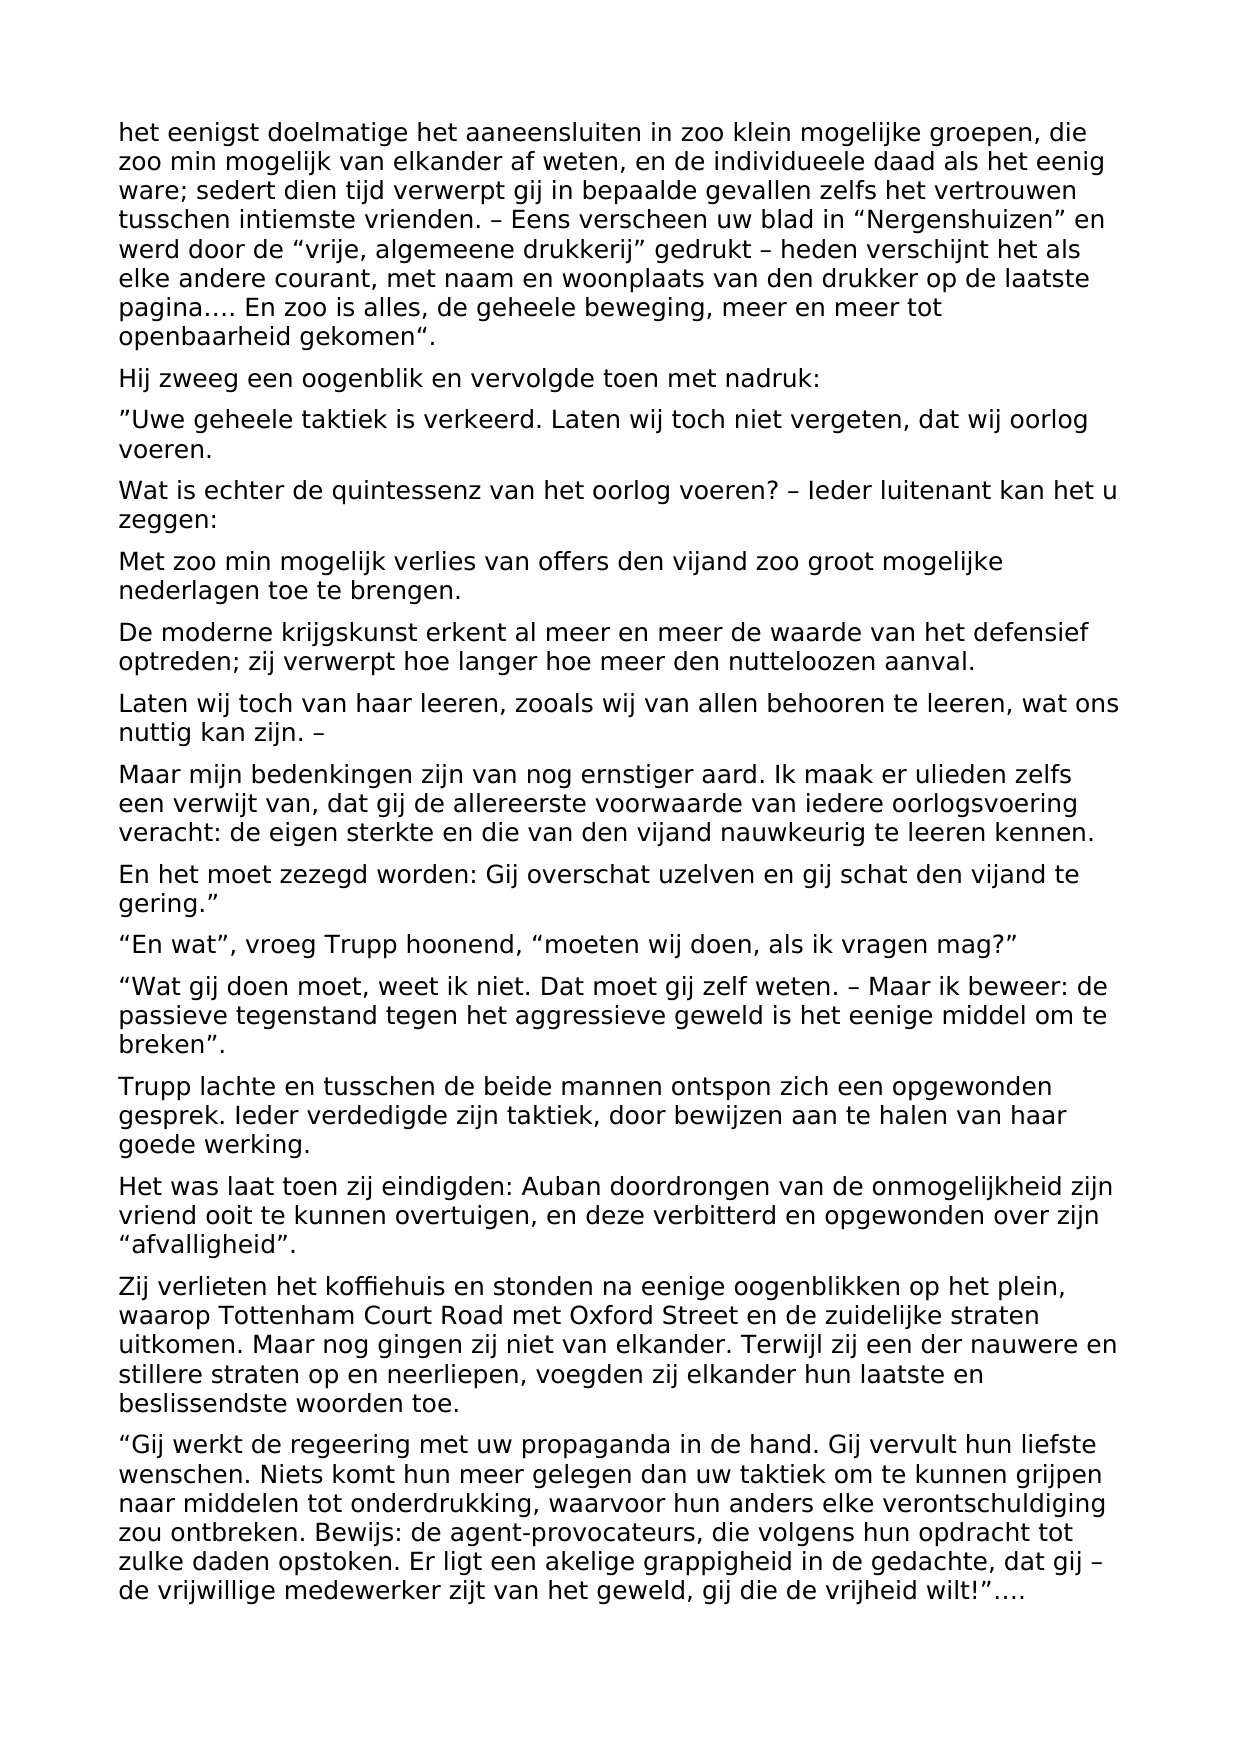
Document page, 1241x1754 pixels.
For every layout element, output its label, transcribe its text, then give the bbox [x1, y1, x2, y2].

text Wat is echter de quintessenz van het oorlog voeren? – Ieder luitenant kan het u zeggen: [118, 476, 1122, 535]
text “En wat”, vroeg Trupp hoonend, “moeten wij doen, als ik vragen mag?” [118, 931, 1122, 960]
text Hij zweeg een oogenblik en vervolgde toen met nadruk: [118, 364, 1122, 393]
text “Gij werkt de regeering met uw propaganda in de hand. Gij vervult hun liefste wenschen. Niets komt hun meer gelegen dan uw taktiek om te kunnen grijpen naar middelen tot onderdrukking, waarvoor hun anders elke verontschuldiging zou ontbreken. Bewijs: de agent-provocateurs, die volgens hun opdracht tot zulke daden opstoken. Er ligt een akelige grappigheid in de gedachte, dat gij – de vrijwillige medewerker zijt van het geweld, gij die de vrijheid wilt!”…. [118, 1431, 1122, 1606]
text Met zoo min mogelijk verlies van offers den vijand zoo groot mogelijke nederlagen toe te brengen. [118, 547, 1122, 606]
text Trupp lachte en tusschen de beide mannen ontspon zich een opgewonden gesprek. Ieder verdedigde zijn taktiek, door bewijzen aan te halen van haar goede werking. [118, 1072, 1122, 1160]
text De moderne krijgskunst erkent al meer en meer de waarde van het defensief optreden; zij verwerpt hoe langer hoe meer den nutteloozen aanval. [118, 618, 1122, 676]
text Zij verlieten het koffiehuis en stonden na eenige oogenblikken op het plein, waarop Tottenham Court Road met Oxford Street en de zuidelijke straten uitkomen. Maar nog gingen zij niet van elkander. Terwijl zij een der nauwere en stillere straten op en neerliepen, voegden zij elkander hun laatste en beslissendste woorden toe. [118, 1272, 1122, 1418]
text ”Uwe geheele taktiek is verkeerd. Laten wij toch niet vergeten, dat wij oorlog voeren. [118, 406, 1122, 464]
text het eenigst doelmatige het aaneensluiten in zoo klein mogelijke groepen, die zoo min mogelijk van elkander af weten, en de individueele daad als het eenig ware; sedert dien tijd verwerpt gij in bepaalde gevallen zelfs het vertrouwen tusschen intiemste vrienden. – Eens verscheen uw blad in “Nergenshuizen” en werd door de “vrije, algemeene drukkerij” gedrukt – heden verschijnt het als elke andere courant, met naam en woonplaats van den drukker op de laatste pagina…. En zoo is alles, de geheele beweging, meer en meer tot openbaarheid gekomen“. [118, 118, 1122, 351]
text Laten wij toch van haar leeren, zooals wij van allen behooren te leeren, wat ons nuttig kan zijn. – [118, 689, 1122, 747]
text Maar mijn bedenkingen zijn van nog ernstiger aard. Ik maak er ulieden zelfs een verwijt van, dat gij de allereerste voorwaarde van iedere oorlogsvoering veracht: de eigen sterkte en die van den vijand nauwkeurig te leeren kennen. [118, 760, 1122, 847]
text Het was laat toen zij eindigden: Auban doordrongen van de onmogelijkheid zijn vriend ooit te kunnen overtuigen, en deze verbitterd en opgewonden over zijn “afvalligheid”. [118, 1172, 1122, 1260]
text “Wat gij doen moet, weet ik niet. Dat moet gij zelf weten. – Maar ik beweer: de passieve tegenstand tegen het aggressieve geweld is het eenige middel om te breken”. [118, 972, 1122, 1060]
text En het moet zezegd worden: Gij overschat uzelven en gij schat den vijand te gering.” [118, 860, 1122, 918]
